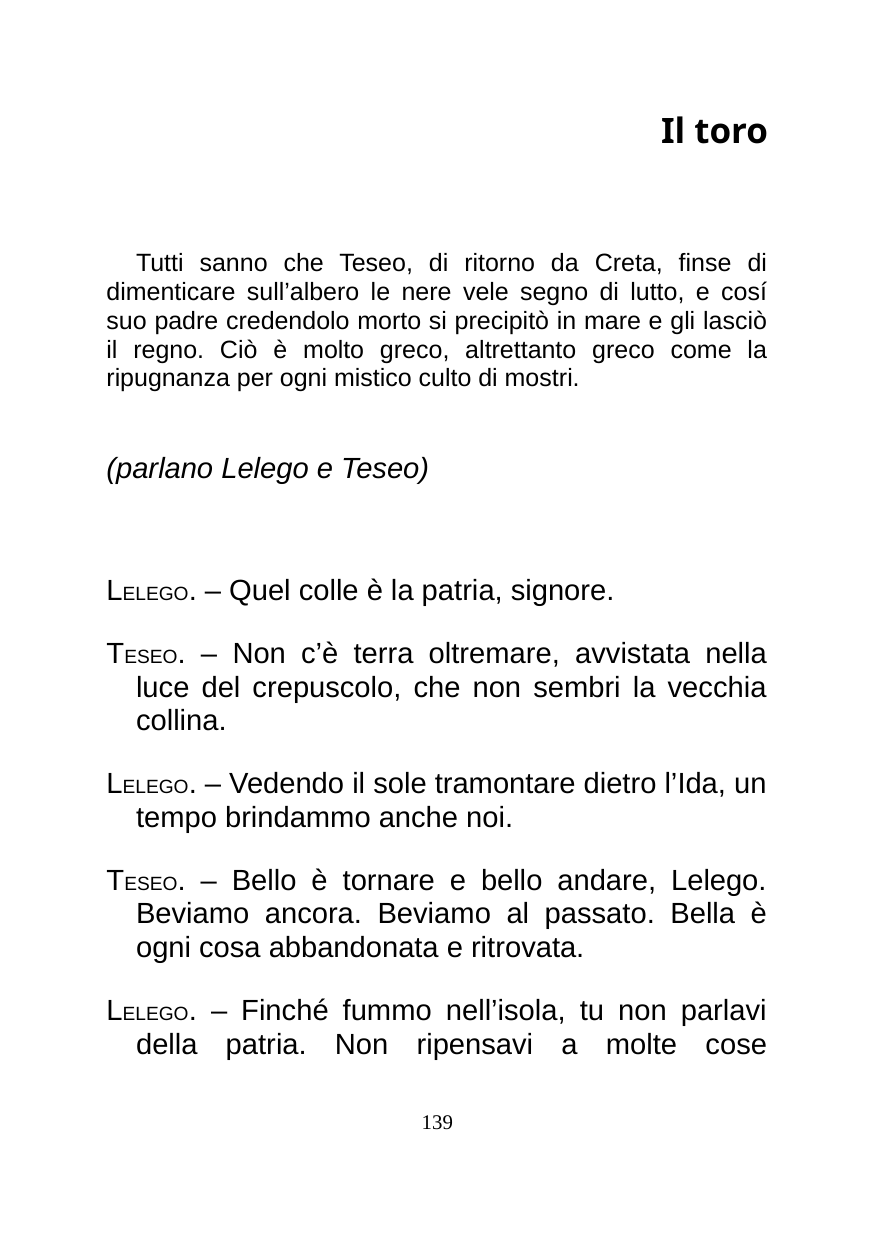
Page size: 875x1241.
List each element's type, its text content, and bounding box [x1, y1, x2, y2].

text Tutti sanno che Teseo, di ritorno da Creta, finse di dimenticare sull’albero le nere vele segno di lutto, e cosí suo padre credendolo morto si precipitò in mare e gli lasciò il regno. Ciò è molto greco, altrettanto greco come la ripugnanza per ogni mistico culto di mostri. [106, 248, 768, 392]
text Lelego. – Vedendo il sole tramontare dietro l’Ida, un tempo brindammo anche noi. [106, 766, 768, 833]
text Teseo. – Bello è tornare e bello andare, Lelego. Beviamo ancora. Beviamo al passato. Bella è ogni cosa abbandonata e ritrovata. [106, 863, 768, 964]
text Teseo. – Non c’è terra oltremare, avvistata nella luce del crepuscolo, che non sembri la vecchia collina. [106, 636, 768, 737]
text Lelego. – Quel colle è la patria, signore. [106, 573, 768, 607]
text Lelego. – Finché fummo nell’isola, tu non parlavi della patria. Non ripensavi a molte cose [106, 993, 768, 1060]
text (parlano Lelego e Teseo) [106, 451, 768, 485]
subtitle Il toro [106, 106, 768, 154]
